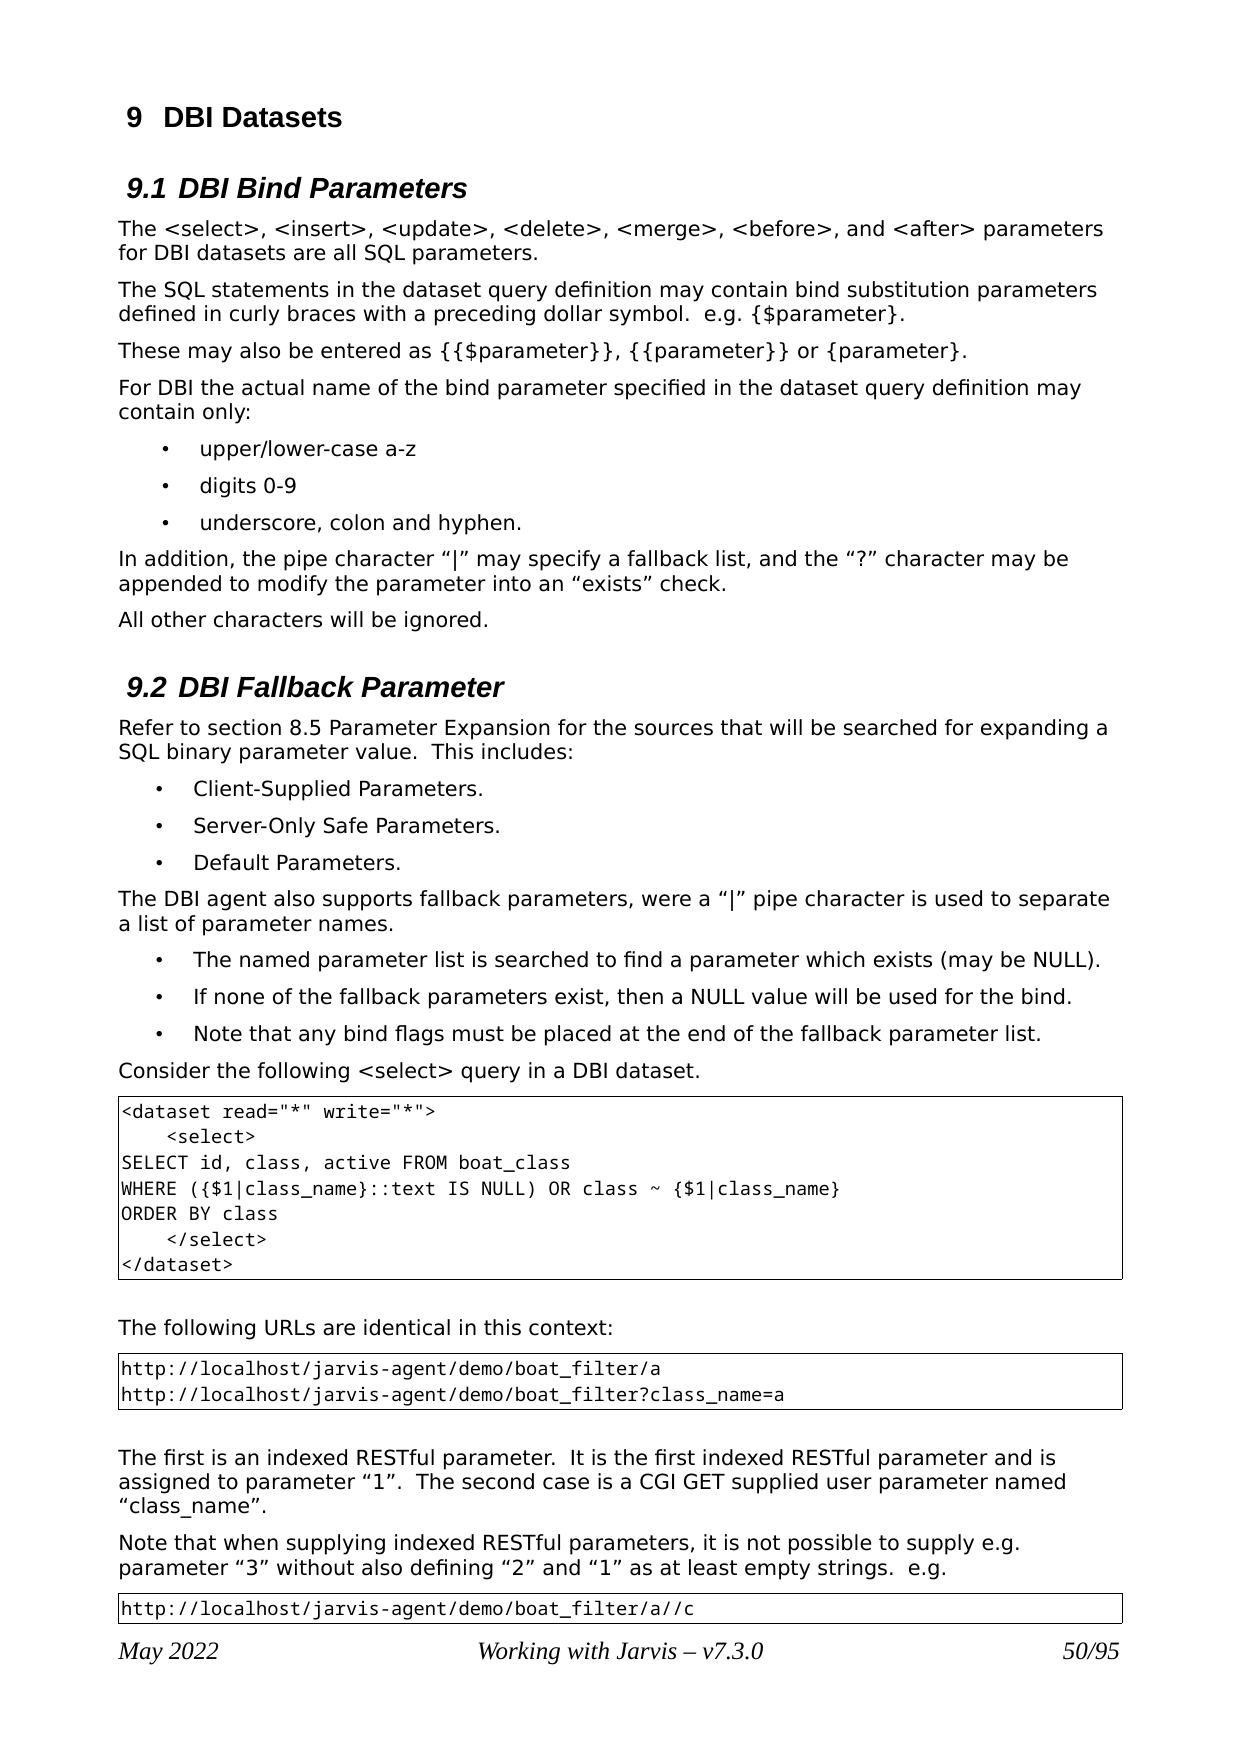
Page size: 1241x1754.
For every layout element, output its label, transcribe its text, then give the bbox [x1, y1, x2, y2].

text Consider the following <select> query in a DBI dataset. [118, 1059, 1122, 1083]
text http://localhost/jarvis-agent/demo/boat_filter?class_name=a [119, 1378, 1122, 1409]
text Refer to section 8.5 Parameter Expansion for the sources that will be searched for expanding a SQL binary parameter value. This includes: [118, 716, 1122, 765]
text Note that when supplying indexed RESTful parameters, it is not possible to supply e.g. parameter “3” without also defining “2” and “1” as at least empty strings. e.g. [118, 1531, 1122, 1580]
list Server-Only Safe Parameters. [156, 814, 1122, 838]
list Client-Supplied Parameters. [156, 777, 1122, 801]
text The <select>, <insert>, <update>, <delete>, <merge>, <before>, and <after> parameters for DBI datasets are all SQL parameters. [118, 217, 1122, 266]
list The named parameter list is searched to find a parameter which exists (may be NULL). [156, 948, 1122, 973]
list Note that any bind flags must be placed at the end of the fallback parameter list. [156, 1022, 1122, 1046]
text http://localhost/jarvis-agent/demo/boat_filter/a//c [119, 1594, 1122, 1623]
text The SQL statements in the dataset query definition may contain bind substitution parameters defined in curly braces with a preceding dollar symbol. e.g. {$parameter}. [118, 278, 1122, 327]
text <select> [119, 1121, 1122, 1147]
text These may also be entered as {{$parameter}}, {{parameter}} or {parameter}. [118, 339, 1122, 363]
list If none of the fallback parameters exist, then a NULL value will be used for the bind. [156, 985, 1122, 1009]
text For DBI the actual name of the bind parameter specified in the dataset query definition may contain only: [118, 376, 1122, 424]
text </dataset> [119, 1249, 1122, 1279]
text SELECT id, class, active FROM boat_class [119, 1147, 1122, 1172]
text The DBI agent also supports fallback parameters, were a “|” pipe character is used to separate a list of parameter names. [118, 887, 1122, 936]
text WHERE ({$1|class_name}::text IS NULL) OR class ~ {$1|class_name} [119, 1172, 1122, 1198]
list underscore, colon and hyphen. [162, 511, 1122, 535]
subtitle DBI Fallback Parameter [118, 670, 1122, 704]
text ORDER BY class [119, 1198, 1122, 1223]
text The following URLs are identical in this context: [118, 1316, 1122, 1341]
subtitle DBI Bind Parameters [118, 171, 1122, 204]
subtitle DBI Datasets [118, 100, 1122, 133]
text The first is an indexed RESTful parameter. It is the first indexed RESTful parameter and is assigned to parameter “1”. The second case is a CGI GET supplied user parameter named “class_name”. [118, 1446, 1122, 1519]
list Default Parameters. [156, 851, 1122, 875]
text </select> [119, 1223, 1122, 1249]
list digits 0-9 [162, 474, 1122, 498]
text http://localhost/jarvis-agent/demo/boat_filter/a [119, 1354, 1122, 1378]
list upper/lower-case a-z [162, 437, 1122, 461]
text In addition, the pipe character “|” may specify a fallback list, and the “?” character may be appended to modify the parameter into an “exists” check. [118, 547, 1122, 596]
text <dataset read="*" write="*"> [119, 1097, 1122, 1121]
text All other characters will be ignored. [118, 608, 1122, 633]
